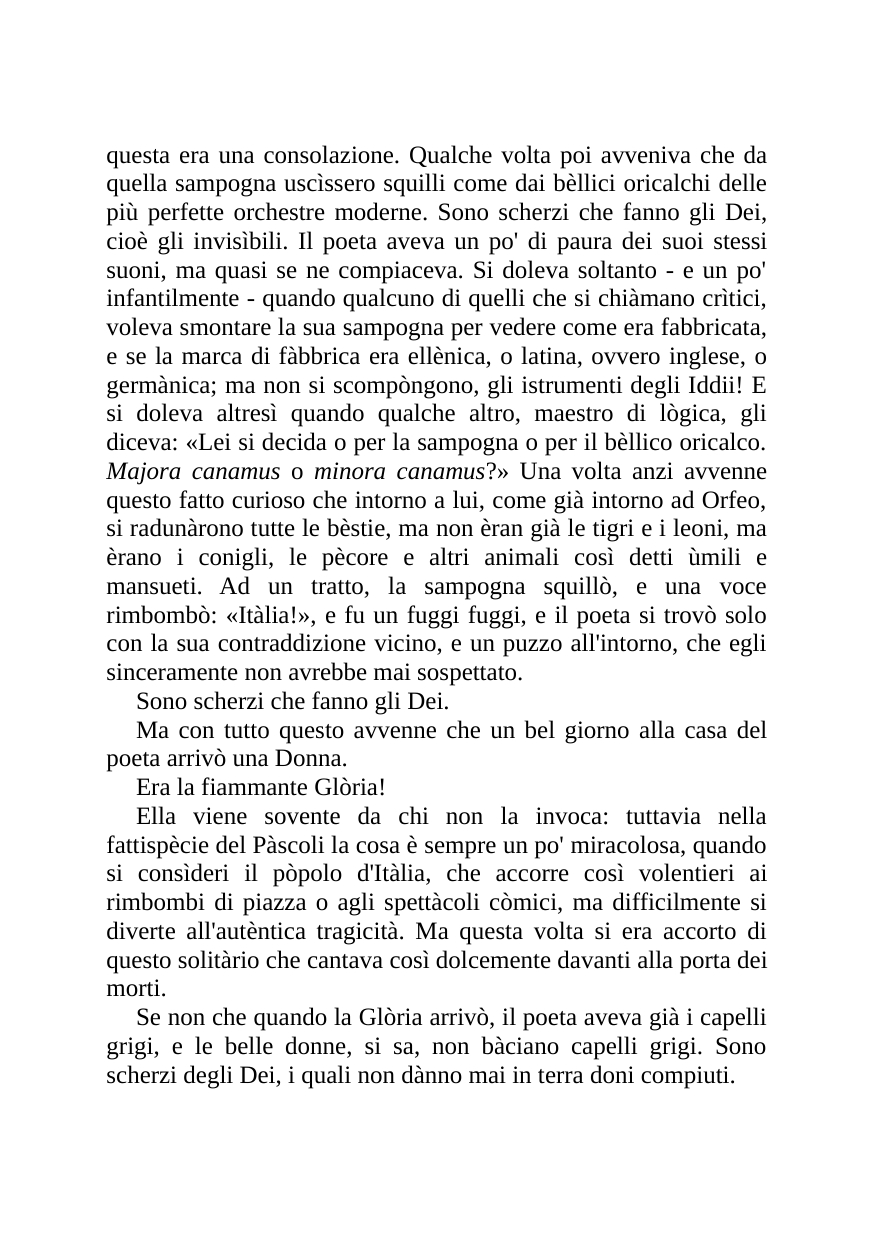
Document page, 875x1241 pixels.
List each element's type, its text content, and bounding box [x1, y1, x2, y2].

text Ma con tutto questo avvenne che un bel giorno alla casa del poeta arrivò una Donna. [106, 715, 768, 772]
text Ella viene sovente da chi non la invoca: tuttavia nella fattispècie del Pàscoli la cosa è sempre un po' miracolosa, quando si consìderi il pòpolo d'Itàlia, che accorre così volentieri ai rimbombi di piazza o agli spettàcoli còmici, ma difficilmente si diverte all'autèntica tragicità. Ma questa volta si era accorto di questo solitàrio che cantava così dolcemente davanti alla porta dei morti. [106, 801, 768, 1002]
text Se non che quando la Glòria arrivò, il poeta aveva già i capelli grigi, e le belle donne, si sa, non bàciano capelli grigi. Sono scherzi degli Dei, i quali non dànno mai in terra doni compiuti. [106, 1002, 768, 1088]
text Era la fiammante Glòria! [106, 772, 768, 801]
text Sono scherzi che fanno gli Dei. [106, 686, 768, 715]
text questa era una consolazione. Qualche volta poi avveniva che da quella sampogna uscìssero squilli come dai bèllici oricalchi delle più perfette orchestre moderne. Sono scherzi che fanno gli Dei, cioè gli invisìbili. Il poeta aveva un po' di paura dei suoi stessi suoni, ma quasi se ne compiaceva. Si doleva soltanto - e un po' infantilmente - quando qualcuno di quelli che si chiàmano crìtici, voleva smontare la sua sampogna per vedere come era fabbricata, e se la marca di fàbbrica era ellènica, o latina, ovvero inglese, o germànica; ma non si scompòngono, gli istrumenti degli Iddii! E si doleva altresì quando qualche altro, maestro di lògica, gli diceva: «Lei si decida o per la sampogna o per il bèllico oricalco. Majora canamus o minora canamus?» Una volta anzi avvenne questo fatto curioso che intorno a lui, come già intorno ad Orfeo, si radunàrono tutte le bèstie, ma non èran già le tigri e i leoni, ma èrano i conigli, le pècore e altri animali così detti ùmili e mansueti. Ad un tratto, la sampogna squillò, e una voce rimbombò: «Itàlia!», e fu un fuggi fuggi, e il poeta si trovò solo con la sua contraddizione vicino, e un puzzo all'intorno, che egli sinceramente non avrebbe mai sospettato. [106, 140, 768, 686]
